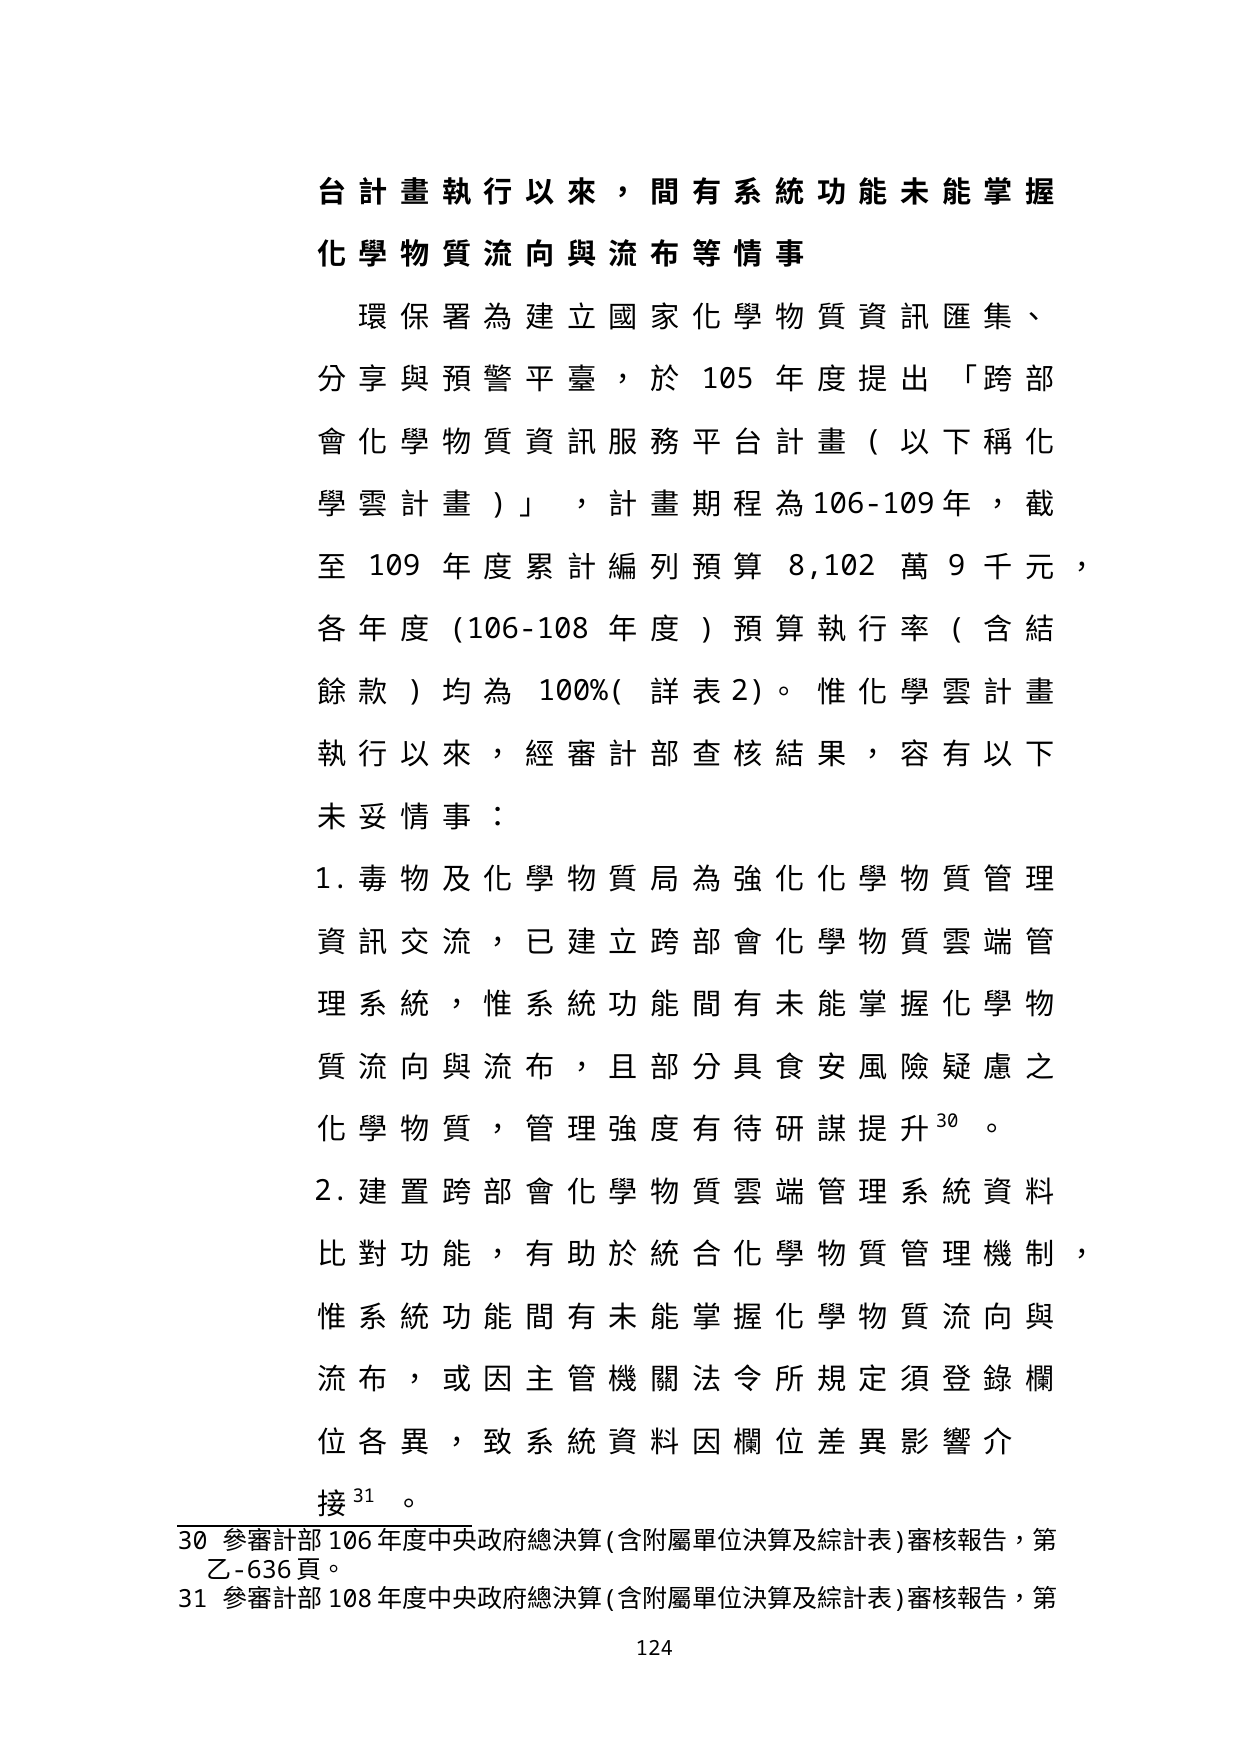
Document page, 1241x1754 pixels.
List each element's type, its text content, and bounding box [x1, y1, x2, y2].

text 參審計部106年度中央政府總決算(含附屬單位決算及綜計表)審核報告，第乙-636頁。 [177, 1526, 1069, 1584]
text 參審計部108年度中央政府總決算(含附屬單位決算及綜計表)審核報告，第 [177, 1584, 1069, 1613]
text 1.毒物及化學物質局為強化化學物質管理資訊交流，已建立跨部會化學物質雲端管理系統，惟系統功能間有未能掌握化學物質流向與流布，且部分具食安風險疑慮之化學物質，管理強度有待研謀提升。 [274, 835, 1061, 1148]
text 環保署為建立國家化學物質資訊匯集、分享與預警平臺，於105年度提出「跨部會化學物質資訊服務平台計畫(以下稱化學雲計畫)」，計畫期程為106-109年，截至109年度累計編列預算8,102萬9千元，各年度(106-108年度)預算執行率(含結餘款)均為100%(詳表2)。惟化學雲計畫執行以來，經審計部查核結果，容有以下未妥情事： [274, 273, 1061, 835]
text 台計畫執行以來，間有系統功能未能掌握化學物質流向與流布等情事 [244, 148, 1061, 273]
text 2.建置跨部會化學物質雲端管理系統資料比對功能，有助於統合化學物質管理機制，惟系統功能間有未能掌握化學物質流向與流布，或因主管機關法令所規定須登錄欄位各異，致系統資料因欄位差異影響介接。 [274, 1148, 1061, 1523]
